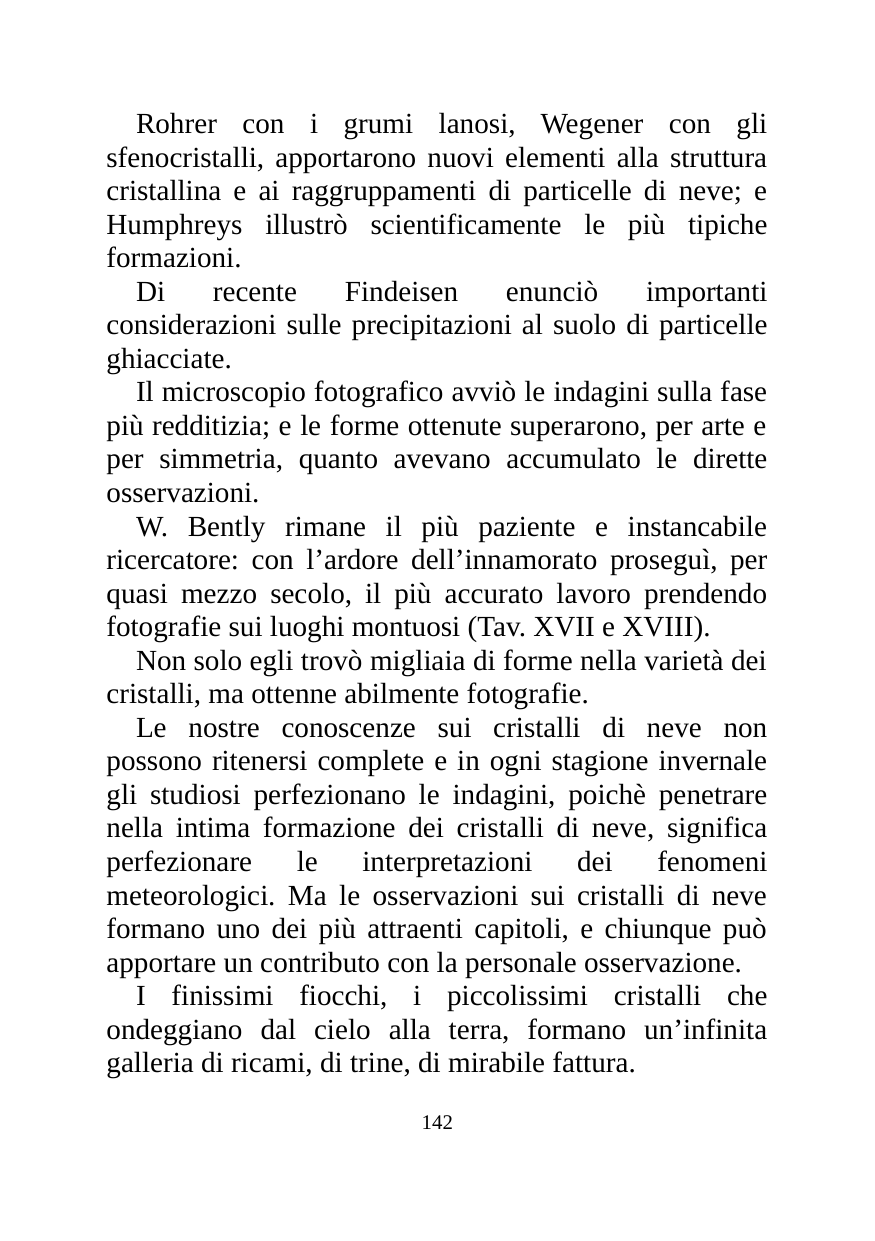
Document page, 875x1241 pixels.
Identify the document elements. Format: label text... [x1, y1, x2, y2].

text Rohrer con i grumi lanosi, Wegener con gli sfenocristalli, apportarono nuovi elementi alla struttura cristallina e ai raggruppamenti di particelle di neve; e Humphreys illustrò scientificamente le più tipiche formazioni. [106, 106, 768, 274]
text Il microscopio fotografico avviò le indagini sulla fase più redditizia; e le forme ottenute superarono, per arte e per simmetria, quanto avevano accumulato le dirette osservazioni. [106, 374, 768, 509]
text Le nostre conoscenze sui cristalli di neve non possono ritenersi complete e in ogni stagione invernale gli studiosi perfezionano le indagini, poichè penetrare nella intima formazione dei cristalli di neve, significa perfezionare le interpretazioni dei fenomeni meteorologici. Ma le osservazioni sui cristalli di neve formano uno dei più attraenti capitoli, e chiunque può apportare un contributo con la personale osservazione. [106, 710, 768, 978]
text Non solo egli trovò migliaia di forme nella varietà dei cristalli, ma ottenne abilmente fotografie. [106, 643, 768, 710]
text Di recente Findeisen enunciò importanti considerazioni sulle precipitazioni al suolo di particelle ghiacciate. [106, 274, 768, 374]
text I finissimi fiocchi, i piccolissimi cristalli che ondeggiano dal cielo alla terra, formano un’infinita galleria di ricami, di trine, di mirabile fattura. [106, 978, 768, 1079]
text W. Bently rimane il più paziente e instancabile ricercatore: con l’ardore dell’innamorato proseguì, per quasi mezzo secolo, il più accurato lavoro prendendo fotografie sui luoghi montuosi (Tav. XVII e XVIII). [106, 509, 768, 643]
